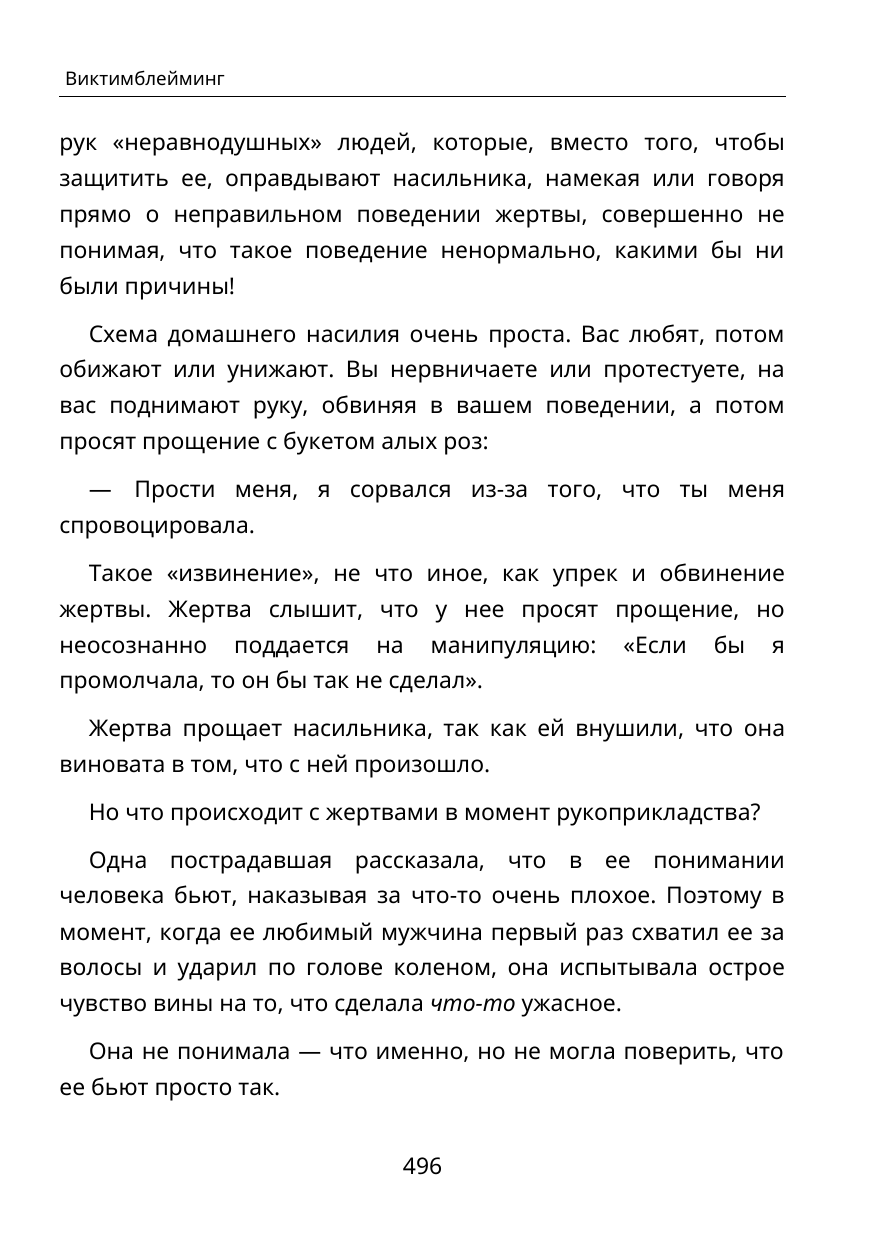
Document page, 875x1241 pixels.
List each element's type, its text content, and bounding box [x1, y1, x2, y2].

text Схема домашнего насилия очень проста. Вас любят, потом обижают или унижают. Вы нервничаете или протестуете, на вас поднимают руку, обвиняя в вашем поведении, а потом просят прощение с букетом алых роз: [59, 317, 786, 457]
text Одна пострадавшая рассказала, что в ее понимании человека бьют, наказывая за что-то очень плохое. Поэтому в момент, когда ее любимый мужчина первый раз схватил ее за волосы и ударил по голове коленом, она испытывала острое чувство вины на то, что сделала что-то ужасное. [59, 843, 786, 1018]
text Жертва прощает насильника, так как ей внушили, что она виновата в том, что с ней произошло. [59, 712, 786, 779]
text рук «неравнодушных» людей, которые, вместо того, чтобы защитить ее, оправдывают насильника, намекая или говоря прямо о неправильном поведении жертвы, совершенно не понимая, что такое поведение ненормально, какими бы ни были причины! [59, 126, 786, 301]
text Такое «извинение», не что иное, как упрек и обвинение жертвы. Жертва слышит, что у нее просят прощение, но неосознанно поддается на манипуляцию: «Если бы я промолчала, то он бы так не сделал». [59, 557, 786, 696]
text Но что происходит с жертвами в момент рукоприкладства? [59, 796, 786, 827]
text Она не понимала — что именно, но не могла поверить, что ее бьют просто так. [59, 1035, 786, 1102]
list Прости меня, я сорвался из-за того, что ты меня спровоцировала. [59, 473, 786, 540]
